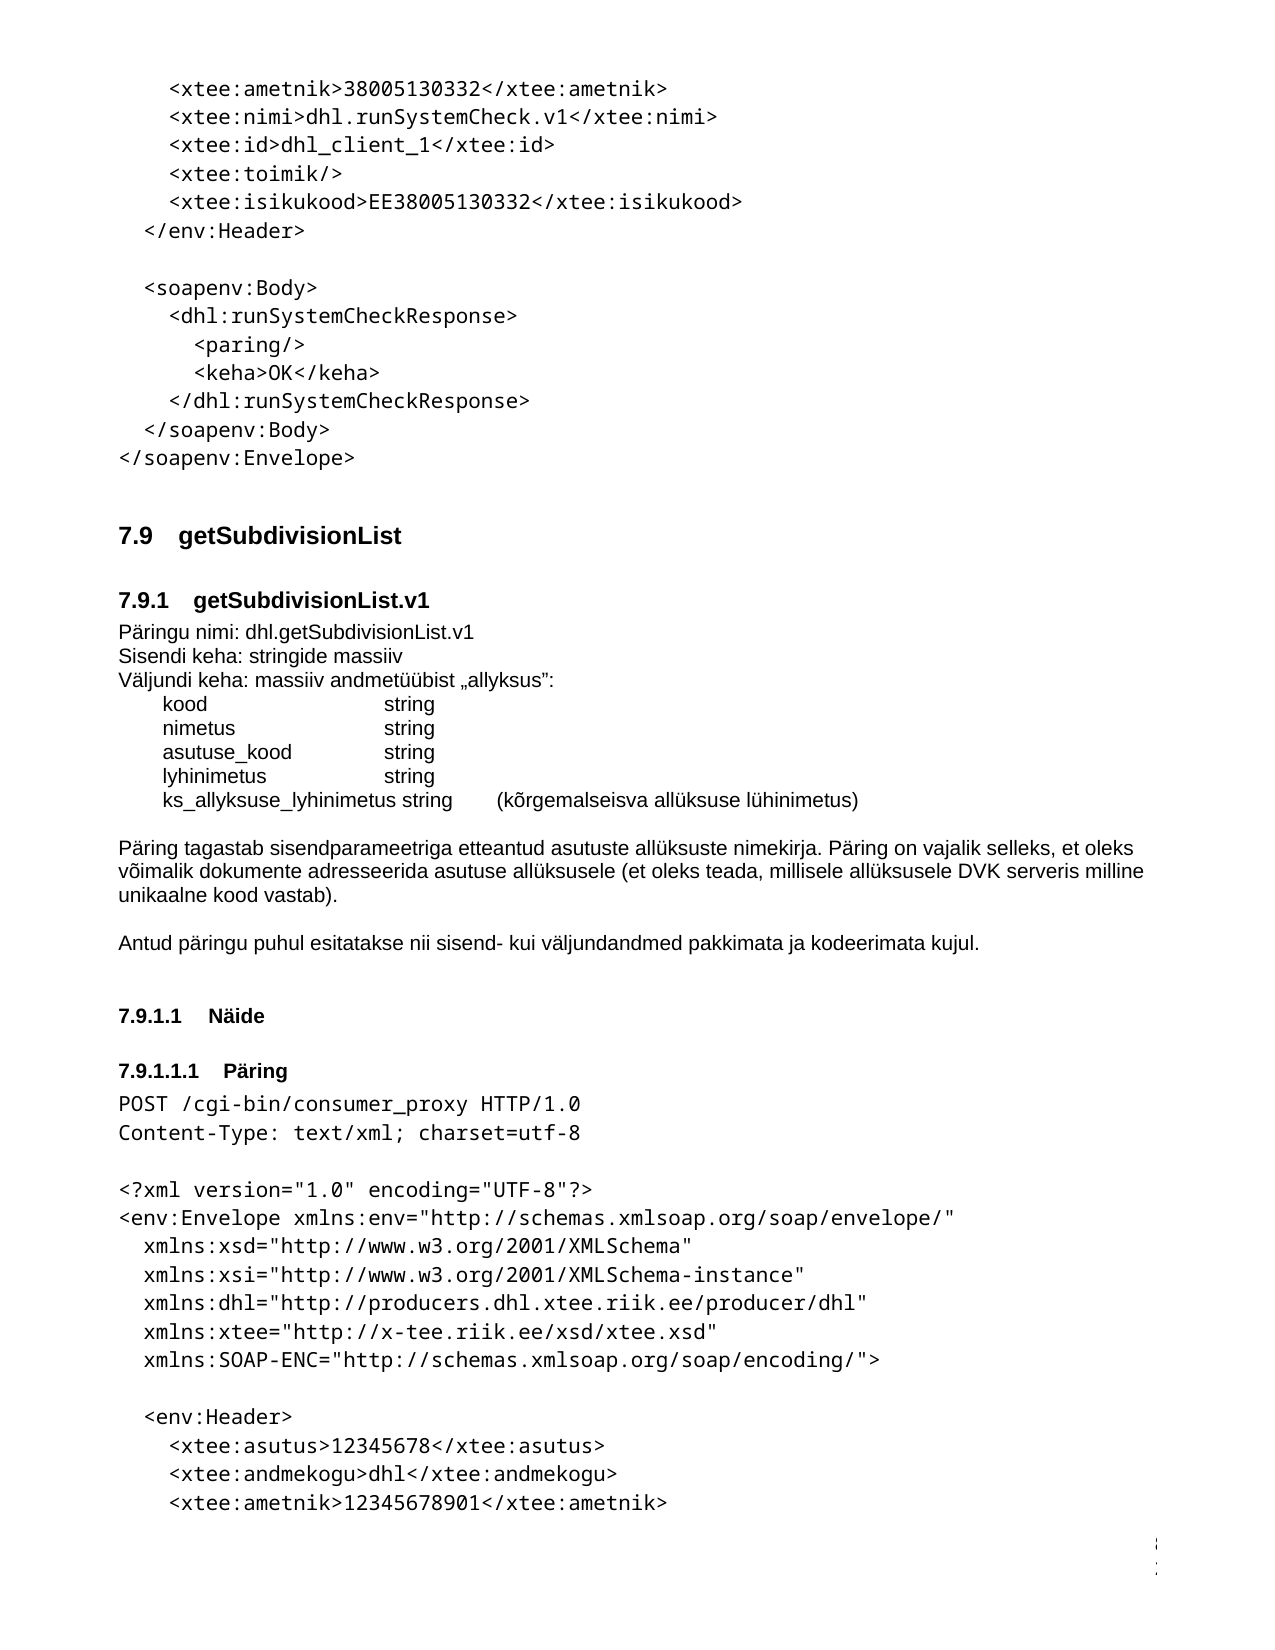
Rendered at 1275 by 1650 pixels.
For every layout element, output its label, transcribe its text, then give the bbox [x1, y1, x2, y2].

text Content-Type: text/xml; charset=utf-8 [118, 1118, 1157, 1146]
text <dhl:runSystemCheckResponse> [118, 301, 1157, 330]
text xmlns:SOAP-ENC="http://schemas.xmlsoap.org/soap/encoding/"> [118, 1345, 1157, 1374]
text <env:Envelope xmlns:env="http://schemas.xmlsoap.org/soap/envelope/" [118, 1203, 1157, 1232]
text </soapenv:Body> [118, 415, 1157, 443]
text <xtee:nimi>dhl.runSystemCheck.v1</xtee:nimi> [118, 102, 1157, 131]
text <paring/> [118, 330, 1157, 358]
text lyhinimetus string [118, 763, 1157, 787]
text <?xml version="1.0" encoding="UTF-8"?> [118, 1175, 1157, 1203]
text xmlns:xsd="http://www.w3.org/2001/XMLSchema" [118, 1232, 1157, 1260]
subtitle getSubdivisionList.v1 [118, 587, 1157, 613]
text Päringu nimi: dhl.getSubdivisionList.v1 [118, 620, 1157, 644]
text </dhl:runSystemCheckResponse> [118, 387, 1157, 415]
text nimetus string [118, 716, 1157, 739]
text Päring tagastab sisendparameetriga etteantud asutuste allüksuste nimekirja. Päring on vajalik selleks, et oleks võimalik dokumente adresseerida asutuse allüksusele (et oleks teada, millisele allüksusele DVK serveris milline unikaalne kood vastab). [118, 835, 1157, 907]
text POST /cgi-bin/consumer_proxy HTTP/1.0 [118, 1089, 1157, 1118]
text <xtee:ametnik>12345678901</xtee:ametnik> [118, 1488, 1157, 1516]
text xmlns:xsi="http://www.w3.org/2001/XMLSchema-instance" [118, 1260, 1157, 1288]
text <xtee:asutus>12345678</xtee:asutus> [118, 1431, 1157, 1459]
text Väljundi keha: massiiv andmetüübist „allyksus”: [118, 668, 1157, 692]
text </env:Header> [118, 216, 1157, 244]
text <xtee:ametnik>38005130332</xtee:ametnik> [118, 74, 1157, 102]
text asutuse_kood string [118, 739, 1157, 763]
text <env:Header> [118, 1402, 1157, 1431]
text Antud päringu puhul esitatakse nii sisend- kui väljundandmed pakkimata ja kodeerimata kujul. [118, 931, 1157, 955]
text <keha>OK</keha> [118, 358, 1157, 387]
text <xtee:toimik/> [118, 159, 1157, 187]
text ks_allyksuse_lyhinimetus string (kõrgemalseisva allüksuse lühinimetus) [118, 787, 1157, 811]
text Sisendi keha: stringide massiiv [118, 644, 1157, 668]
text <xtee:andmekogu>dhl</xtee:andmekogu> [118, 1459, 1157, 1488]
text <xtee:id>dhl_client_1</xtee:id> [118, 131, 1157, 159]
subtitle Päring [118, 1059, 1157, 1083]
subtitle getSubdivisionList [118, 521, 1157, 549]
text <xtee:isikukood>EE38005130332</xtee:isikukood> [118, 187, 1157, 216]
text </soapenv:Envelope> [118, 443, 1157, 472]
text kood string [118, 692, 1157, 716]
subtitle Näide [118, 1004, 1157, 1028]
text <soapenv:Body> [118, 273, 1157, 301]
text xmlns:xtee="http://x-tee.riik.ee/xsd/xtee.xsd" [118, 1317, 1157, 1345]
text xmlns:dhl="http://producers.dhl.xtee.riik.ee/producer/dhl" [118, 1288, 1157, 1317]
